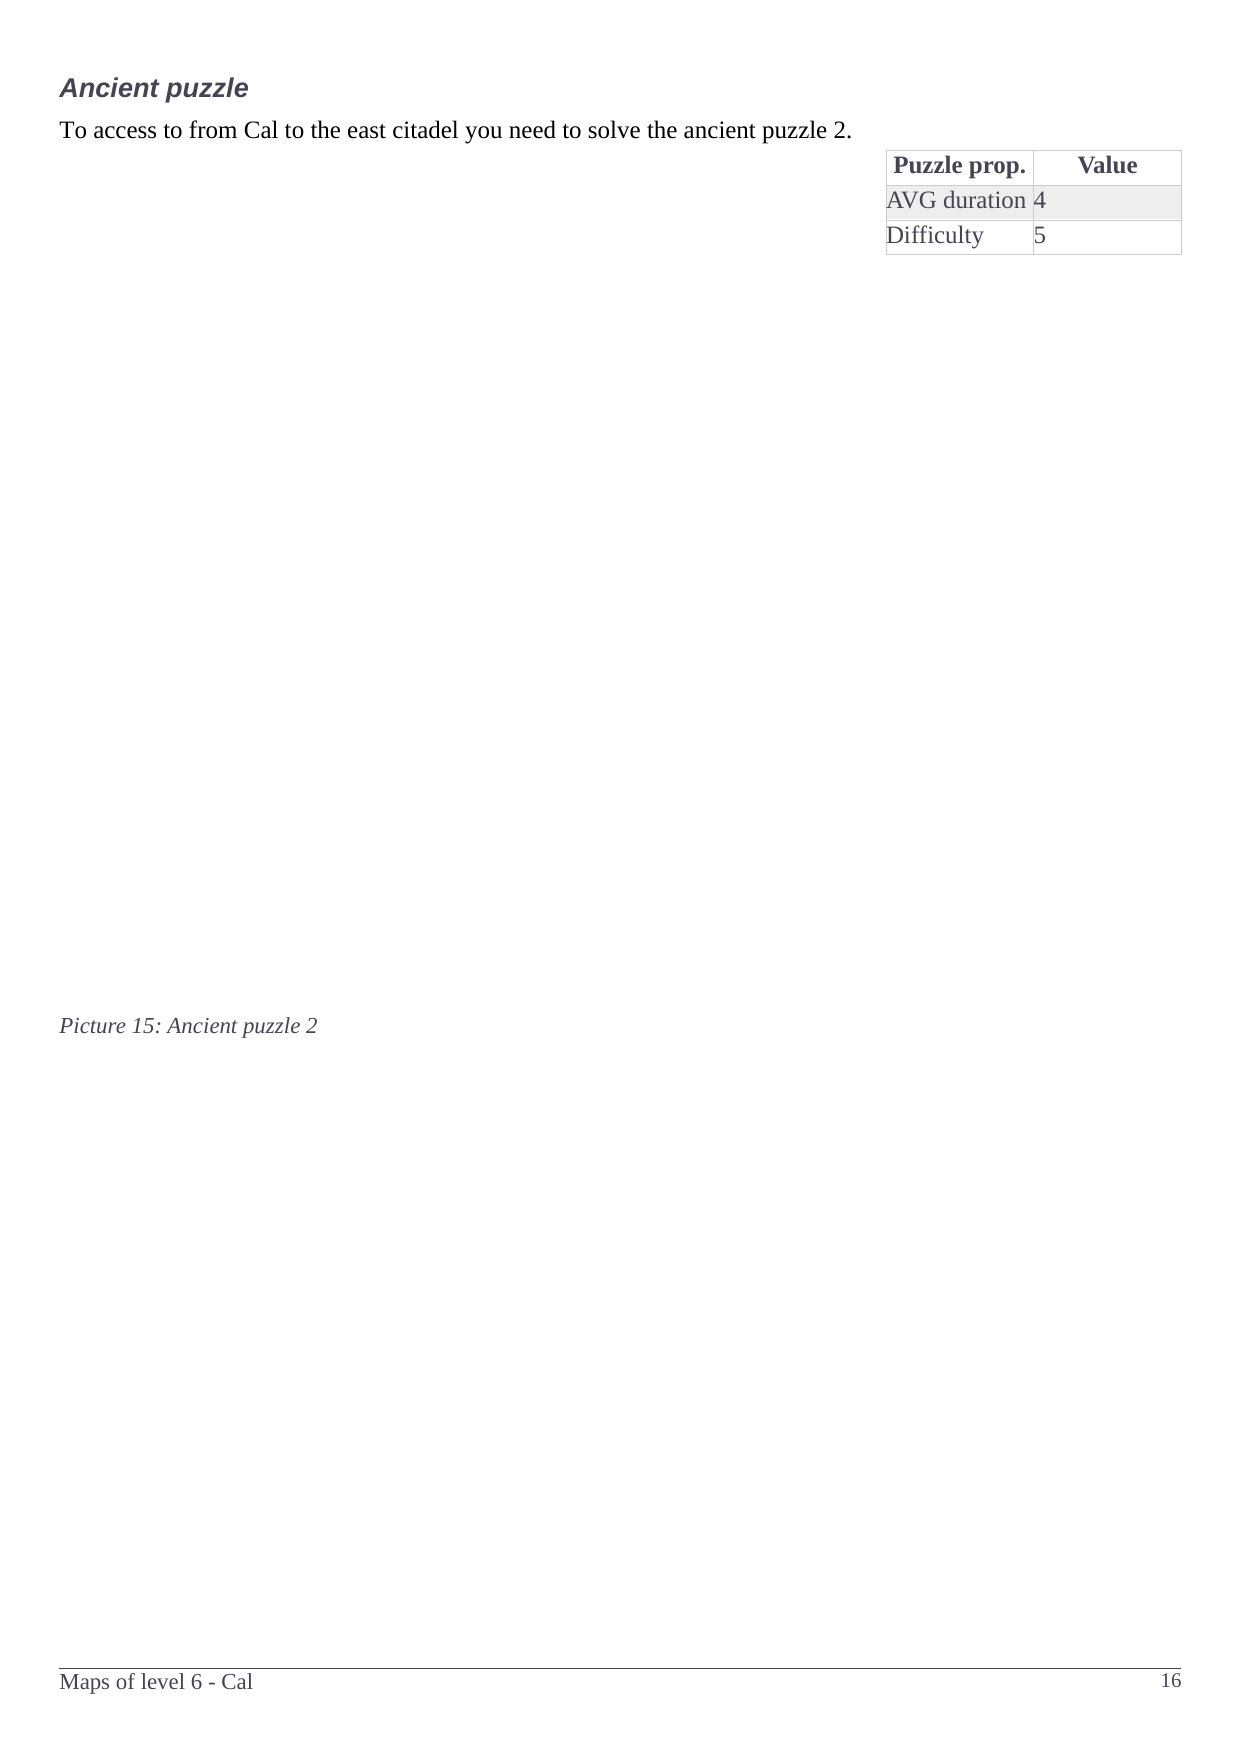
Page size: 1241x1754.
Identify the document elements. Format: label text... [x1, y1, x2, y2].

table_header Puzzle prop. [887, 151, 1033, 185]
table_cell AVG duration [887, 186, 1033, 219]
table_header Value [1034, 151, 1181, 185]
table_cell Difficulty [887, 221, 1033, 254]
table_header [886, 255, 1181, 1044]
table_cell 4 [1034, 186, 1181, 219]
table_cell 5 [1034, 221, 1181, 254]
subtitle Ancient puzzle [59, 72, 1181, 103]
text To access to from Cal to the east citadel you need to solve the ancient puzzle 2. [59, 115, 1181, 144]
table_header [59, 150, 886, 1044]
table_header [64, 1019, 70, 1026]
